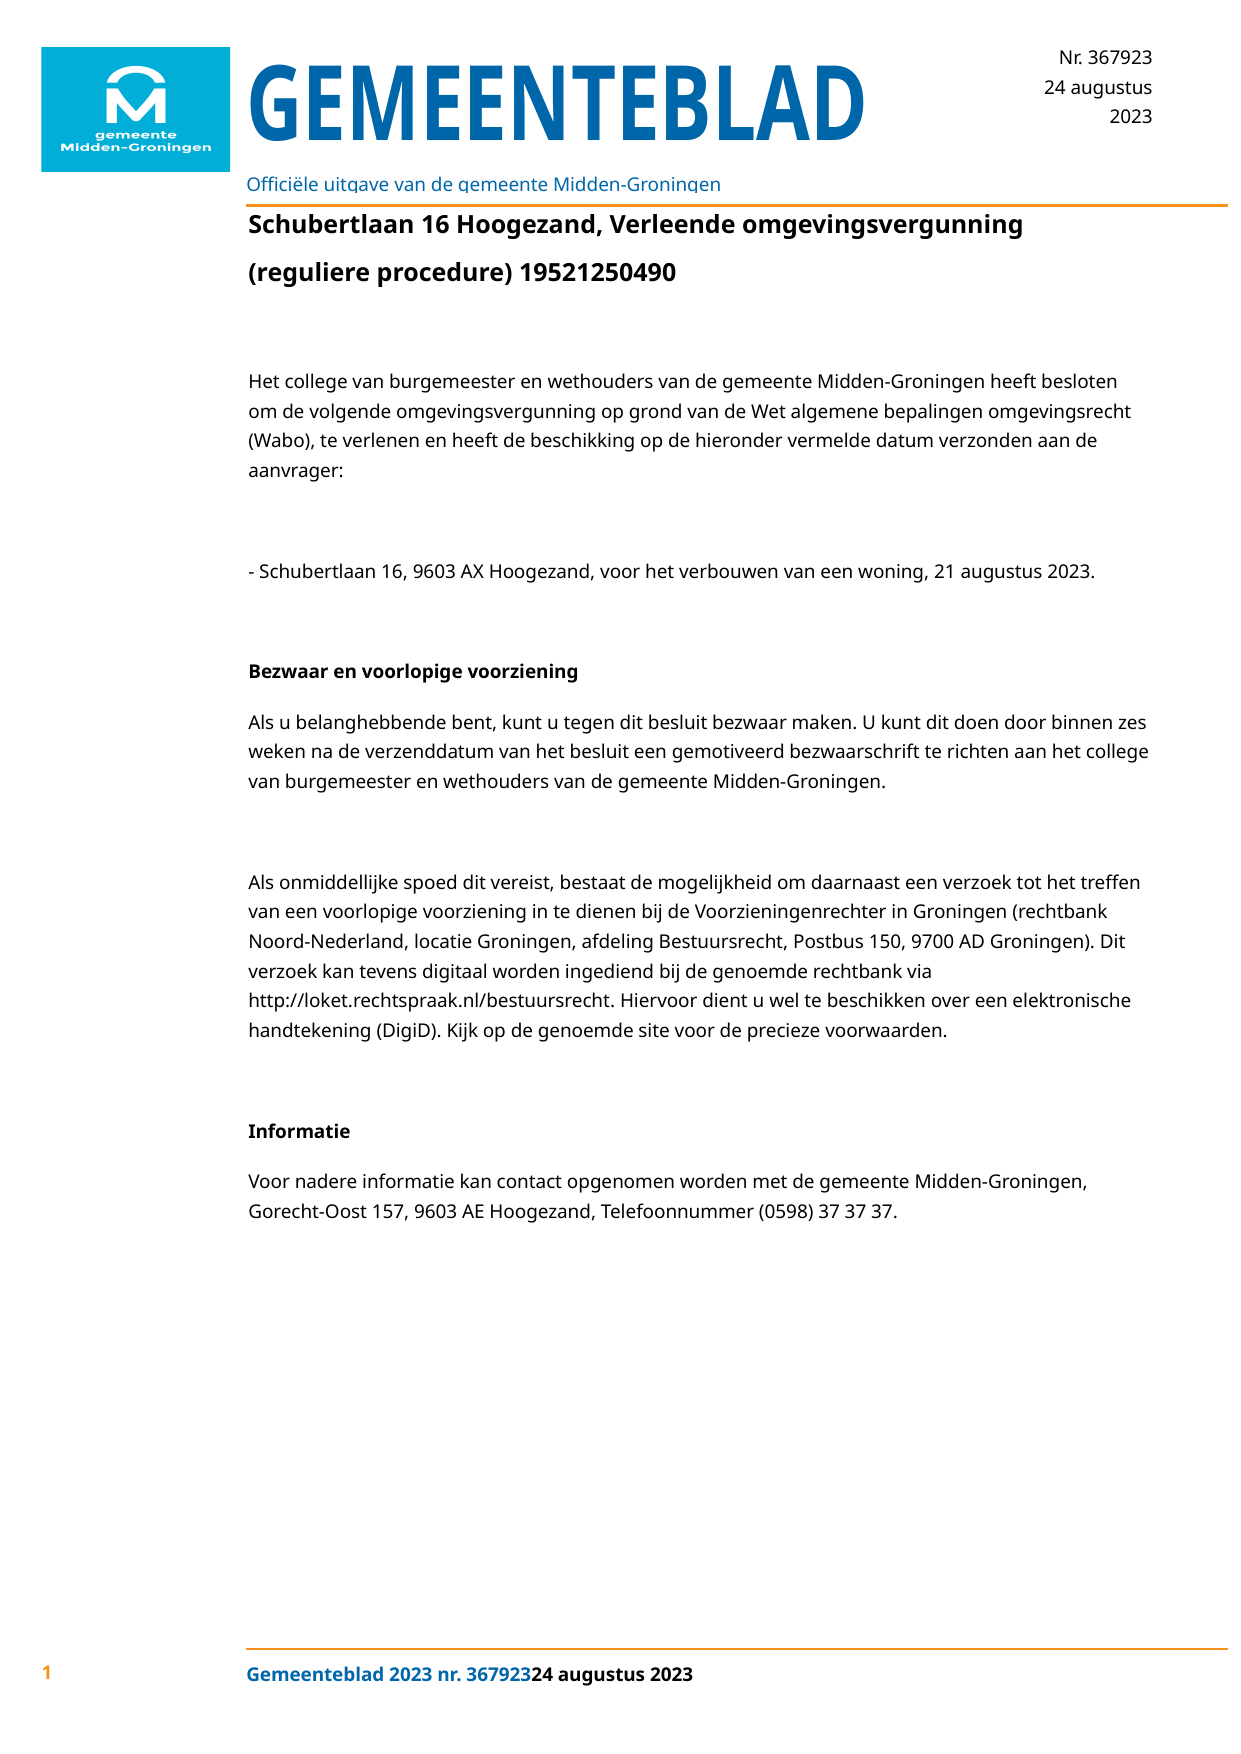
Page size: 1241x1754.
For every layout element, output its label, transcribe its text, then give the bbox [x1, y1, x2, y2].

text Schubertlaan 16 Hoogezand, Verleende omgevingsvergunning (reguliere procedure) 19521250490 [248, 207, 1152, 288]
picture [184, 146, 190, 153]
text Voor nadere informatie kan contact opgenomen worden met de gemeente Midden-Groningen, Gorecht-Oost 157, 9603 AE Hoogezand, Telefoonnummer (0598) 37 37 37. [248, 1168, 1152, 1224]
text Het college van burgemeester en wethouders van de gemeente Midden-Groningen heeft besloten om de volgende omgevingsvergunning op grond van de Wet algemene bepalingen omgevingsrecht (Wabo), te verlenen en heeft de beschikking op de hieronder vermelde datum verzonden aan de aanvrager: [248, 368, 1152, 483]
text - Schubertlaan 16, 9603 AX Hoogezand, voor het verbouwen van een woning, 21 augustus 2023. [248, 558, 1152, 584]
picture [108, 66, 164, 82]
text Als onmiddellijke spoed dit vereist, bestaat de mogelijkheid om daarnaast een verzoek tot het treffen van een voorlopige voorziening in te dienen bij de Voorzieningenrechter in Groningen (rechtbank Noord-Nederland, locatie Groningen, afdeling Bestuursrecht, Postbus 150, 9700 AD Groningen). Dit verzoek kan tevens digitaal worden ingediend bij de genoemde rechtbank via http://loket.rechtspraak.nl/bestuursrecht. Hiervoor dient u wel te beschikken over een elektronische handtekening (DigiD). Kijk op de genoemde site voor de precieze voorwaarden. [248, 869, 1152, 1043]
text Bezwaar en voorlopige voorziening [248, 659, 1152, 684]
text Als u belanghebbende bent, kunt u tegen dit besluit bezwaar maken. U kunt dit doen door binnen zes weken na de verzenddatum van het besluit een gemotiveerd bezwaarschrift te richten aan het college van burgemeester en wethouders van de gemeente Midden-Groningen. [248, 709, 1152, 794]
text Informatie [248, 1118, 1152, 1144]
picture [107, 89, 165, 122]
